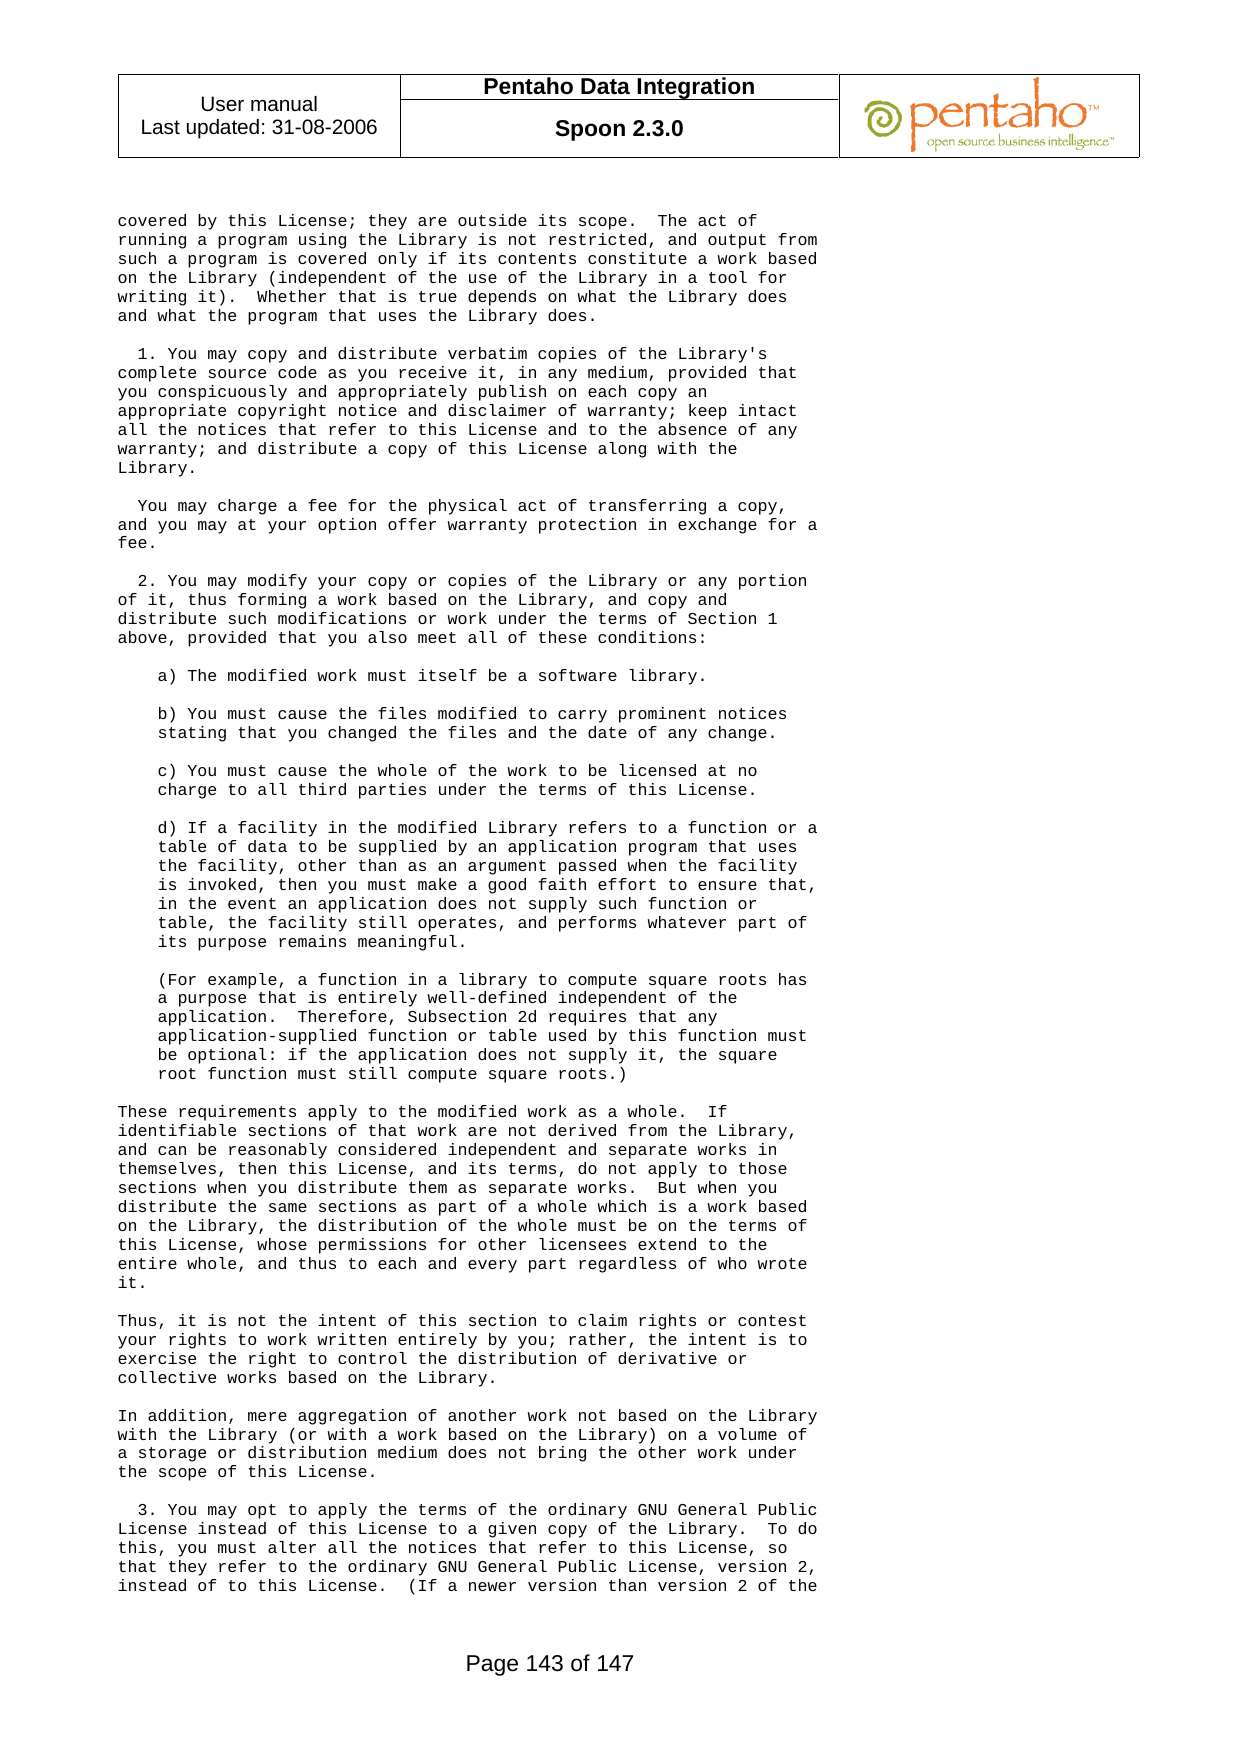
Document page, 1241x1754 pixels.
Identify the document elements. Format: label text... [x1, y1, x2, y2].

text covered by this License; they are outside its scope. The act of running a program using the Library is not restricted, and output from such a program is covered only if its contents constitute a work based on the Library (independent of the use of the Library in a tool for writing it). Whether that is true depends on what the Library does and what the program that uses the Library does. 1. You may copy and distribute verbatim copies of the Library's complete source code as you receive it, in any medium, provided that you conspicuously and appropriately publish on each copy an appropriate copyright notice and disclaimer of warranty; keep intact all the notices that refer to this License and to the absence of any warranty; and distribute a copy of this License along with the Library. You may charge a fee for the physical act of transferring a copy, and you may at your option offer warranty protection in exchange for a fee. 2. You may modify your copy or copies of the Library or any portion of it, thus forming a work based on the Library, and copy and distribute such modifications or work under the terms of Section 1 above, provided that you also meet all of these conditions: a) The modified work must itself be a software library. b) You must cause the files modified to carry prominent notices stating that you changed the files and the date of any change. c) You must cause the whole of the work to be licensed at no charge to all third parties under the terms of this License. d) If a facility in the modified Library refers to a function or a table of data to be supplied by an application program that uses the facility, other than as an argument passed when the facility is invoked, then you must make a good faith effort to ensure that, in the event an application does not supply such function or table, the facility still operates, and performs whatever part of its purpose remains meaningful. (For example, a function in a library to compute square roots has a purpose that is entirely well-defined independent of the application. Therefore, Subsection 2d requires that any application-supplied function or table used by this function must be optional: if the application does not supply it, the square root function must still compute square roots.) These requirements apply to the modified work as a whole. If identifiable sections of that work are not derived from the Library, and can be reasonably considered independent and separate works in themselves, then this License, and its terms, do not apply to those sections when you distribute them as separate works. But when you distribute the same sections as part of a whole which is a work based on the Library, the distribution of the whole must be on the terms of this License, whose permissions for other licensees extend to the entire whole, and thus to each and every part regardless of who wrote it. Thus, it is not the intent of this section to claim rights or contest your rights to work written entirely by you; rather, the intent is to exercise the right to control the distribution of derivative or collective works based on the Library. In addition, mere aggregation of another work not based on the Library with the Library (or with a work based on the Library) on a volume of a storage or distribution medium does not bring the other work under the scope of this License. 3. You may opt to apply the terms of the ordinary GNU General Public License instead of this License to a given copy of the Library. To do this, you must alter all the notices that refer to this License, so that they refer to the ordinary GNU General Public License, version 2, instead of to this License. (If a newer version than version 2 of the [117, 213, 1137, 1597]
